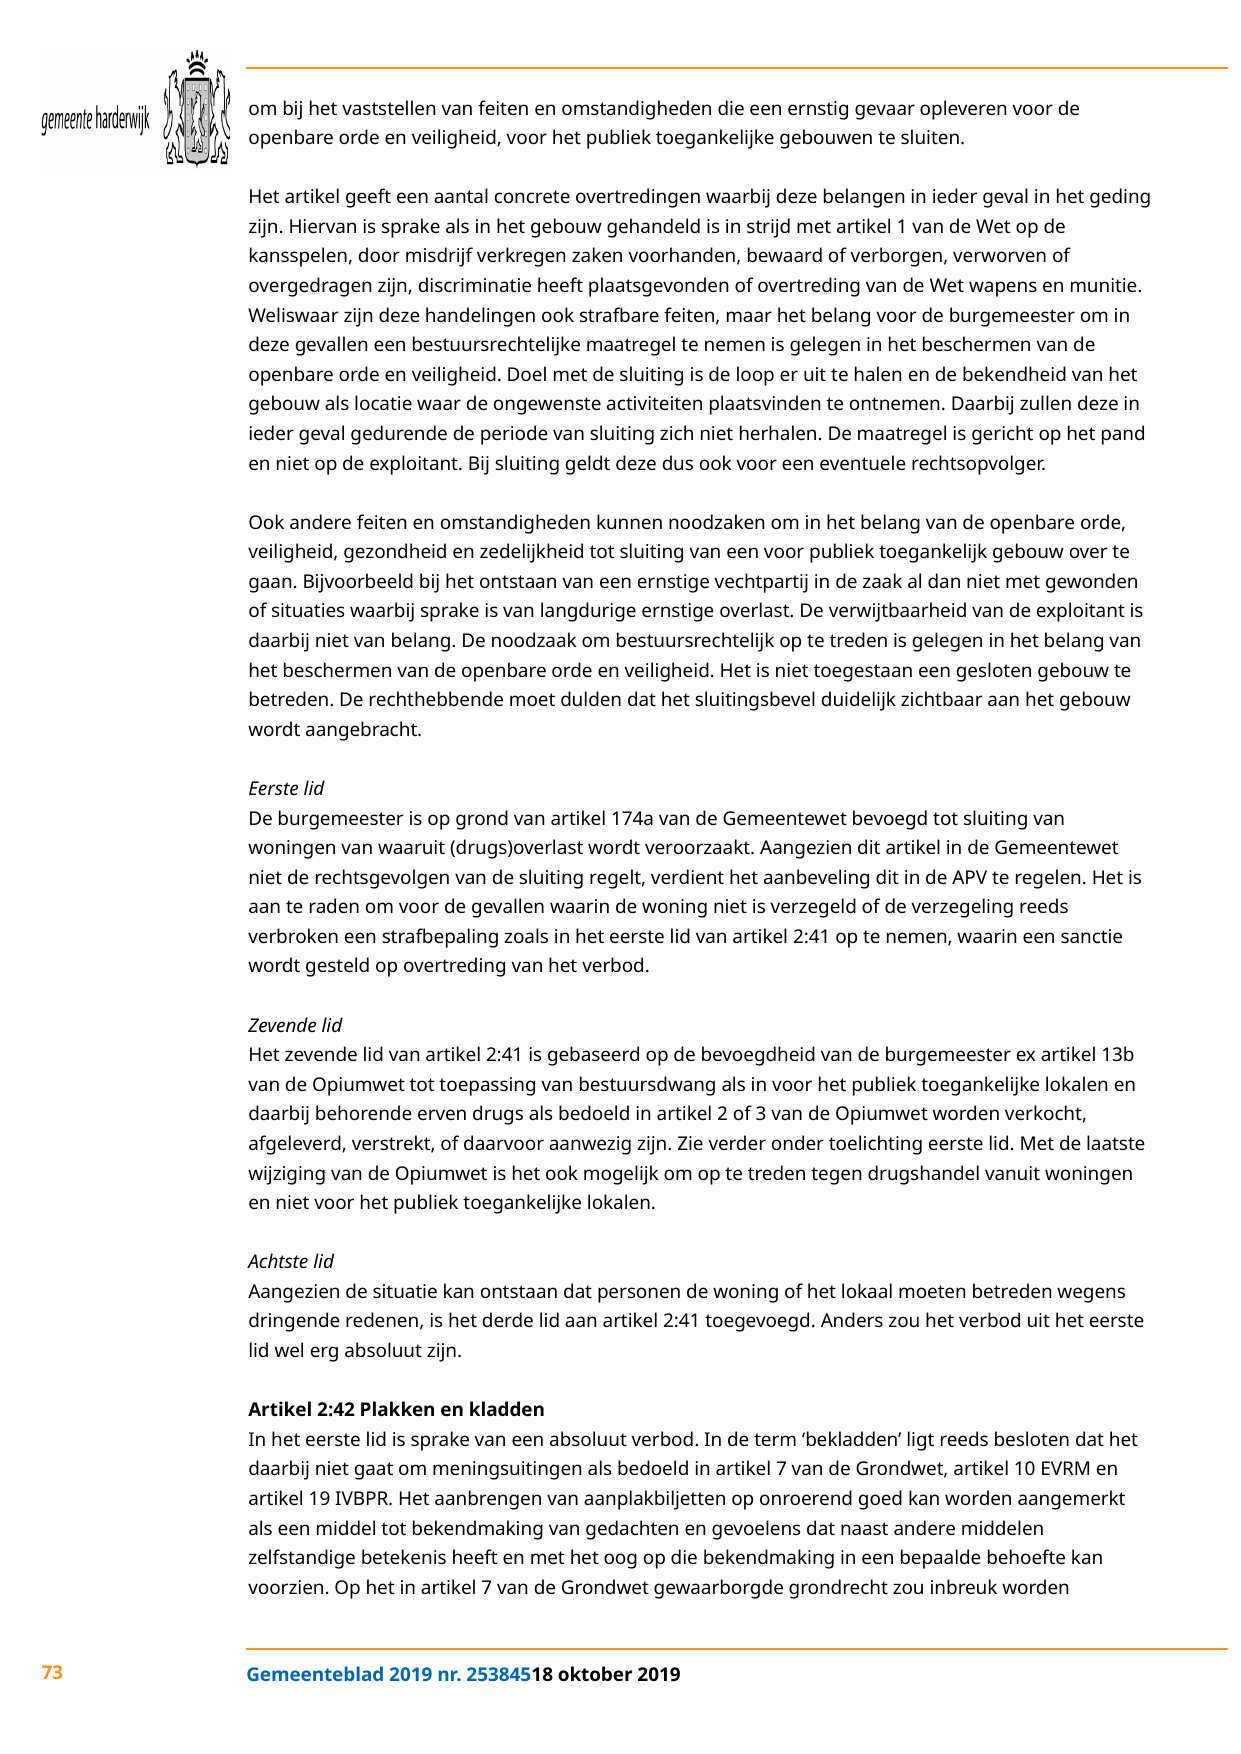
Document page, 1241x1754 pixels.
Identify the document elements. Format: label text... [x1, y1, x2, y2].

text Het zevende lid van artikel 2:41 is gebaseerd op de bevoegdheid van de burgemeester ex artikel 13b van de Opiumwet tot toepassing van bestuursdwang als in voor het publiek toegankelijke lokalen en daarbij behorende erven drugs als bedoeld in artikel 2 of 3 van de Opiumwet worden verkocht, afgeleverd, verstrekt, of daarvoor aanwezig zijn. Zie verder onder toelichting eerste lid. Met de laatste wijziging van de Opiumwet is het ook mogelijk om op te treden tegen drugshandel vanuit woningen en niet voor het publiek toegankelijke lokalen. [248, 1041, 1152, 1215]
text Het artikel geeft een aantal concrete overtredingen waarbij deze belangen in ieder geval in het geding zijn. Hiervan is sprake als in het gebouw gehandeld is in strijd met artikel 1 van de Wet op de kansspelen, door misdrijf verkregen zaken voorhanden, bewaard of verborgen, verworven of overgedragen zijn, discriminatie heeft plaatsgevonden of overtreding van de Wet wapens en munitie. Weliswaar zijn deze handelingen ook strafbare feiten, maar het belang voor de burgemeester om in deze gevallen een bestuursrechtelijke maatregel te nemen is gelegen in het beschermen van de openbare orde en veiligheid. Doel met de sluiting is de loop er uit te halen en de bekendheid van het gebouw als locatie waar de ongewenste activiteiten plaatsvinden te ontnemen. Daarbij zullen deze in ieder geval gedurende de periode van sluiting zich niet herhalen. De maatregel is gericht op het pand en niet op de exploitant. Bij sluiting geldt deze dus ook voor een eventuele rechtsopvolger. [248, 183, 1152, 476]
text Artikel 2:42 Plakken en kladden [248, 1396, 1152, 1422]
text Achtste lid [248, 1248, 1152, 1274]
text De burgemeester is op grond van artikel 174a van de Gemeentewet bevoegd tot sluiting van woningen van waaruit (drugs)overlast wordt veroorzaakt. Aangezien dit artikel in de Gemeentewet niet de rechtsgevolgen van de sluiting regelt, verdient het aanbeveling dit in de APV te regelen. Het is aan te raden om voor de gevallen waarin de woning niet is verzegeld of de verzegeling reeds verbroken een strafbepaling zoals in het eerste lid van artikel 2:41 op te nemen, waarin een sanctie wordt gesteld op overtreding van het verbod. [248, 805, 1152, 978]
picture [41, 47, 231, 172]
text Aangezien de situatie kan ontstaan dat personen de woning of het lokaal moeten betreden wegens dringende redenen, is het derde lid aan artikel 2:41 toegevoegd. Anders zou het verbod uit het eerste lid wel erg absoluut zijn. [248, 1278, 1152, 1363]
text om bij het vaststellen van feiten en omstandigheden die een ernstig gevaar opleveren voor de openbare orde en veiligheid, voor het publiek toegankelijke gebouwen te sluiten. [248, 95, 1152, 150]
text Zevende lid [248, 1012, 1152, 1038]
text Eerste lid [248, 775, 1152, 801]
text Ook andere feiten en omstandigheden kunnen noodzaken om in het belang van de openbare orde, veiligheid, gezondheid en zedelijkheid tot sluiting van een voor publiek toegankelijk gebouw over te gaan. Bijvoorbeeld bij het ontstaan van een ernstige vechtpartij in de zaak al dan niet met gewonden of situaties waarbij sprake is van langdurige ernstige overlast. De verwijtbaarheid van de exploitant is daarbij niet van belang. De noodzaak om bestuursrechtelijk op te treden is gelegen in het belang van het beschermen van de openbare orde en veiligheid. Het is niet toegestaan een gesloten gebouw te betreden. De rechthebbende moet dulden dat het sluitingsbevel duidelijk zichtbaar aan het gebouw wordt aangebracht. [248, 509, 1152, 742]
text In het eerste lid is sprake van een absoluut verbod. In de term ‘bekladden’ ligt reeds besloten dat het daarbij niet gaat om meningsuitingen als bedoeld in artikel 7 van de Grondwet, artikel 10 EVRM en artikel 19 IVBPR. Het aanbrengen van aanplakbiljetten op onroerend goed kan worden aangemerkt als een middel tot bekendmaking van gedachten en gevoelens dat naast andere middelen zelfstandige betekenis heeft en met het oog op die bekendmaking in een bepaalde behoefte kan voorzien. Op het in artikel 7 van de Grondwet gewaarborgde grondrecht zou inbreuk worden [248, 1426, 1152, 1600]
